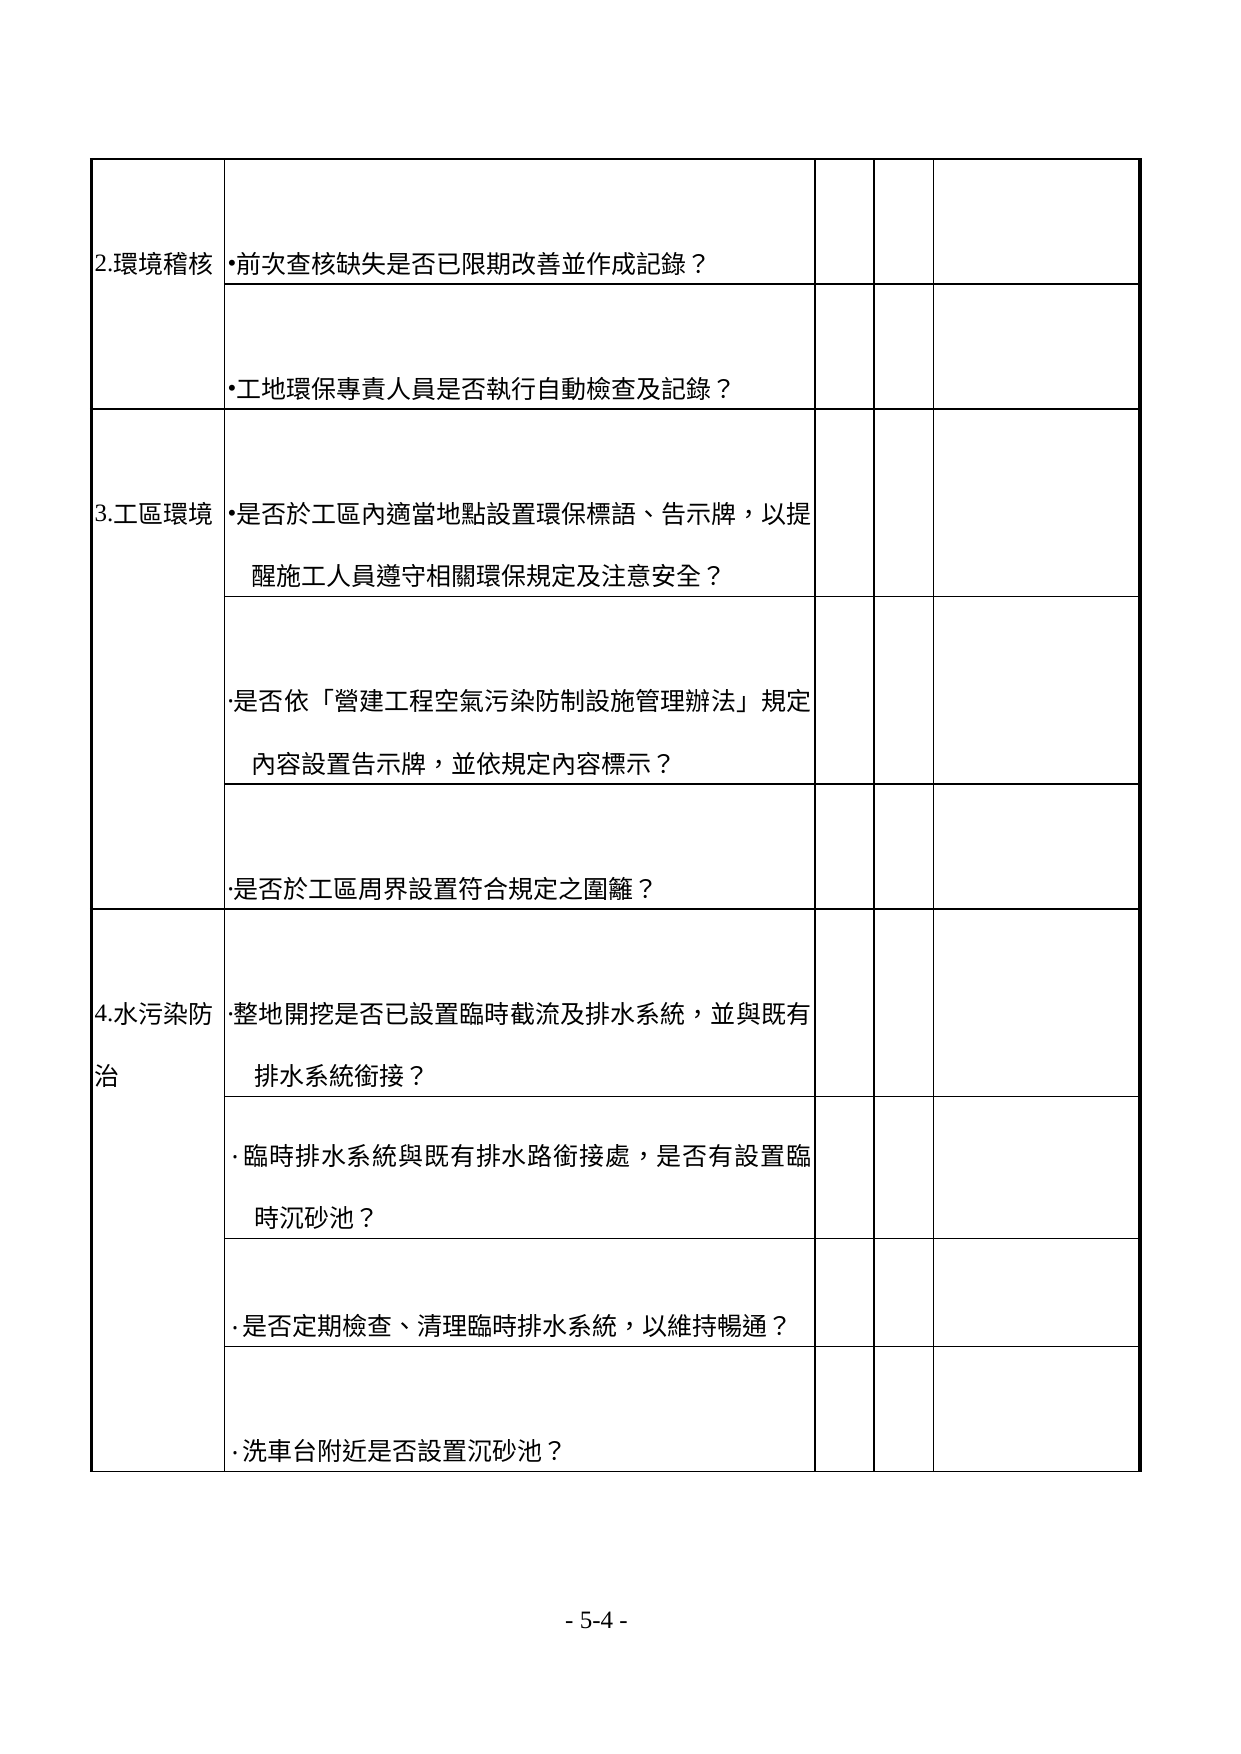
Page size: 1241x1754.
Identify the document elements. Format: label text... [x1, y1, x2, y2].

table_cell ‧是否依「營建工程空氣污染防制設施管理辦法」規定內容設置告示牌，並依規定內容標示？ [225, 597, 814, 783]
table_cell [875, 597, 933, 783]
table_cell [816, 597, 873, 783]
table_cell [816, 410, 873, 596]
table_cell ‧是否於工區周界設置符合規定之圍籬？ [225, 785, 814, 908]
table_cell [875, 1239, 933, 1346]
table_cell [934, 1097, 1138, 1238]
table_cell [875, 910, 933, 1096]
table_cell [934, 910, 1138, 1096]
table_cell [934, 1347, 1138, 1471]
table_cell [934, 410, 1138, 596]
table_cell [934, 785, 1138, 908]
table_cell [875, 410, 933, 596]
table_cell 3.工區環境 [93, 410, 224, 908]
table_cell [934, 597, 1138, 783]
table_cell [816, 785, 873, 908]
table_cell [934, 160, 1138, 283]
table_cell 4.水污染防治 [93, 910, 224, 1471]
table_cell [816, 1239, 873, 1346]
table_cell ‧臨時排水系統與既有排水路銜接處，是否有設置臨時沉砂池？ [225, 1097, 814, 1238]
table_cell [816, 1097, 873, 1238]
table_cell [816, 910, 873, 1096]
table_cell [875, 285, 933, 408]
table_cell [875, 785, 933, 908]
table_cell ‧是否定期檢查、清理臨時排水系統，以維持暢通？ [225, 1239, 814, 1346]
table_cell ‧整地開挖是否已設置臨時截流及排水系統，並與既有排水系統銜接？ [225, 910, 814, 1096]
table_cell [875, 1347, 933, 1471]
table_cell [934, 285, 1138, 408]
table_cell •工地環保專責人員是否執行自動檢查及記錄？ [225, 285, 814, 408]
table_cell [875, 160, 933, 283]
table_cell •是否於工區內適當地點設置環保標語、告示牌，以提醒施工人員遵守相關環保規定及注意安全？ [225, 410, 814, 596]
table_cell ‧洗車台附近是否設置沉砂池？ [225, 1347, 814, 1471]
table_cell [875, 1097, 933, 1238]
table_cell [816, 1347, 873, 1471]
table_cell 2.環境稽核 [93, 160, 224, 408]
table_cell •前次查核缺失是否已限期改善並作成記錄？ [225, 160, 814, 283]
table_cell [816, 160, 873, 283]
table_cell [816, 285, 873, 408]
table_cell [934, 1239, 1138, 1346]
